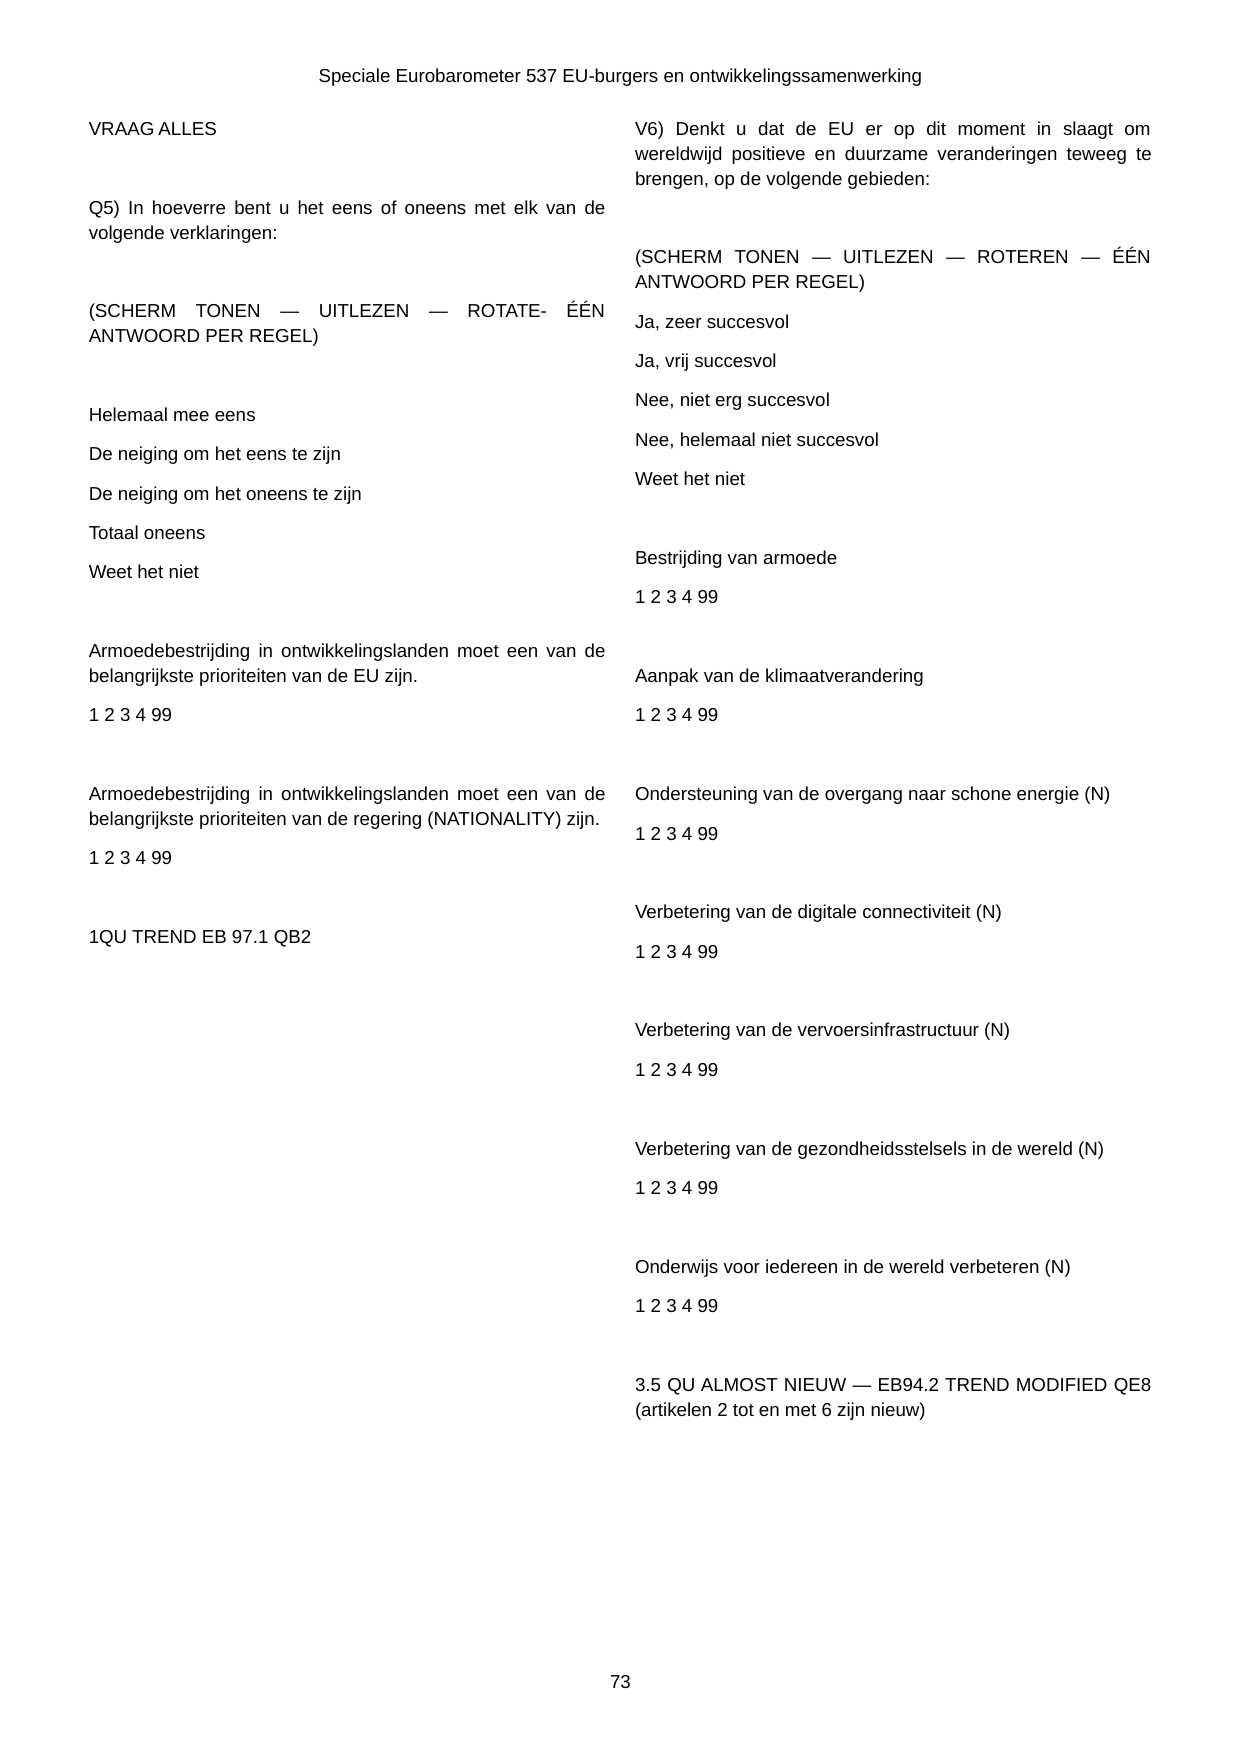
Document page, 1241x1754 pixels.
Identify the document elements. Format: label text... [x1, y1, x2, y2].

text Verbetering van de digitale connectiviteit (N) [635, 901, 1152, 923]
text Q5) In hoeverre bent u het eens of oneens met elk van de volgende verklaringen: [88, 197, 605, 243]
text VRAAG ALLES [88, 118, 605, 139]
text Totaal oneens [88, 522, 605, 543]
text 1QU TREND EB 97.1 QB2 [88, 926, 605, 947]
text Nee, niet erg succesvol [635, 389, 1152, 411]
text 1 2 3 4 99 [88, 847, 605, 869]
text 1 2 3 4 99 [635, 704, 1152, 726]
text Bestrijding van armoede [635, 547, 1152, 568]
text Ondersteuning van de overgang naar schone energie (N) [635, 783, 1152, 804]
text (SCHERM TONEN — UITLEZEN — ROTATE- ÉÉN ANTWOORD PER REGEL) [88, 300, 605, 347]
text Helemaal mee eens [88, 404, 605, 425]
text 1 2 3 4 99 [88, 704, 605, 726]
text Verbetering van de gezondheidsstelsels in de wereld (N) [635, 1137, 1152, 1159]
text Weet het niet [635, 468, 1152, 489]
text De neiging om het oneens te zijn [88, 483, 605, 504]
text Nee, helemaal niet succesvol [635, 429, 1152, 450]
text 1 2 3 4 99 [635, 941, 1152, 962]
text Ja, vrij succesvol [635, 350, 1152, 371]
text 1 2 3 4 99 [635, 1059, 1152, 1080]
text 3.5 QU ALMOST NIEUW — EB94.2 TREND MODIFIED QE8 (artikelen 2 tot en met 6 zijn nieuw) [635, 1374, 1152, 1420]
text 1 2 3 4 99 [635, 1295, 1152, 1316]
text 1 2 3 4 99 [635, 586, 1152, 608]
text Onderwijs voor iedereen in de wereld verbeteren (N) [635, 1256, 1152, 1277]
text Armoedebestrijding in ontwikkelingslanden moet een van de belangrijkste prioriteiten van de regering (NATIONALITY) zijn. [88, 783, 605, 829]
text Weet het niet [88, 561, 605, 583]
text 1 2 3 4 99 [635, 822, 1152, 844]
text V6) Denkt u dat de EU er op dit moment in slaagt om wereldwijd positieve en duurzame veranderingen teweeg te brengen, op de volgende gebieden: [635, 118, 1152, 189]
text Armoedebestrijding in ontwikkelingslanden moet een van de belangrijkste prioriteiten van de EU zijn. [88, 640, 605, 686]
text Verbetering van de vervoersinfrastructuur (N) [635, 1019, 1152, 1041]
text Aanpak van de klimaatverandering [635, 665, 1152, 686]
text (SCHERM TONEN — UITLEZEN — ROTEREN — ÉÉN ANTWOORD PER REGEL) [635, 246, 1152, 293]
text Ja, zeer succesvol [635, 311, 1152, 332]
text De neiging om het eens te zijn [88, 443, 605, 465]
text 1 2 3 4 99 [635, 1177, 1152, 1198]
